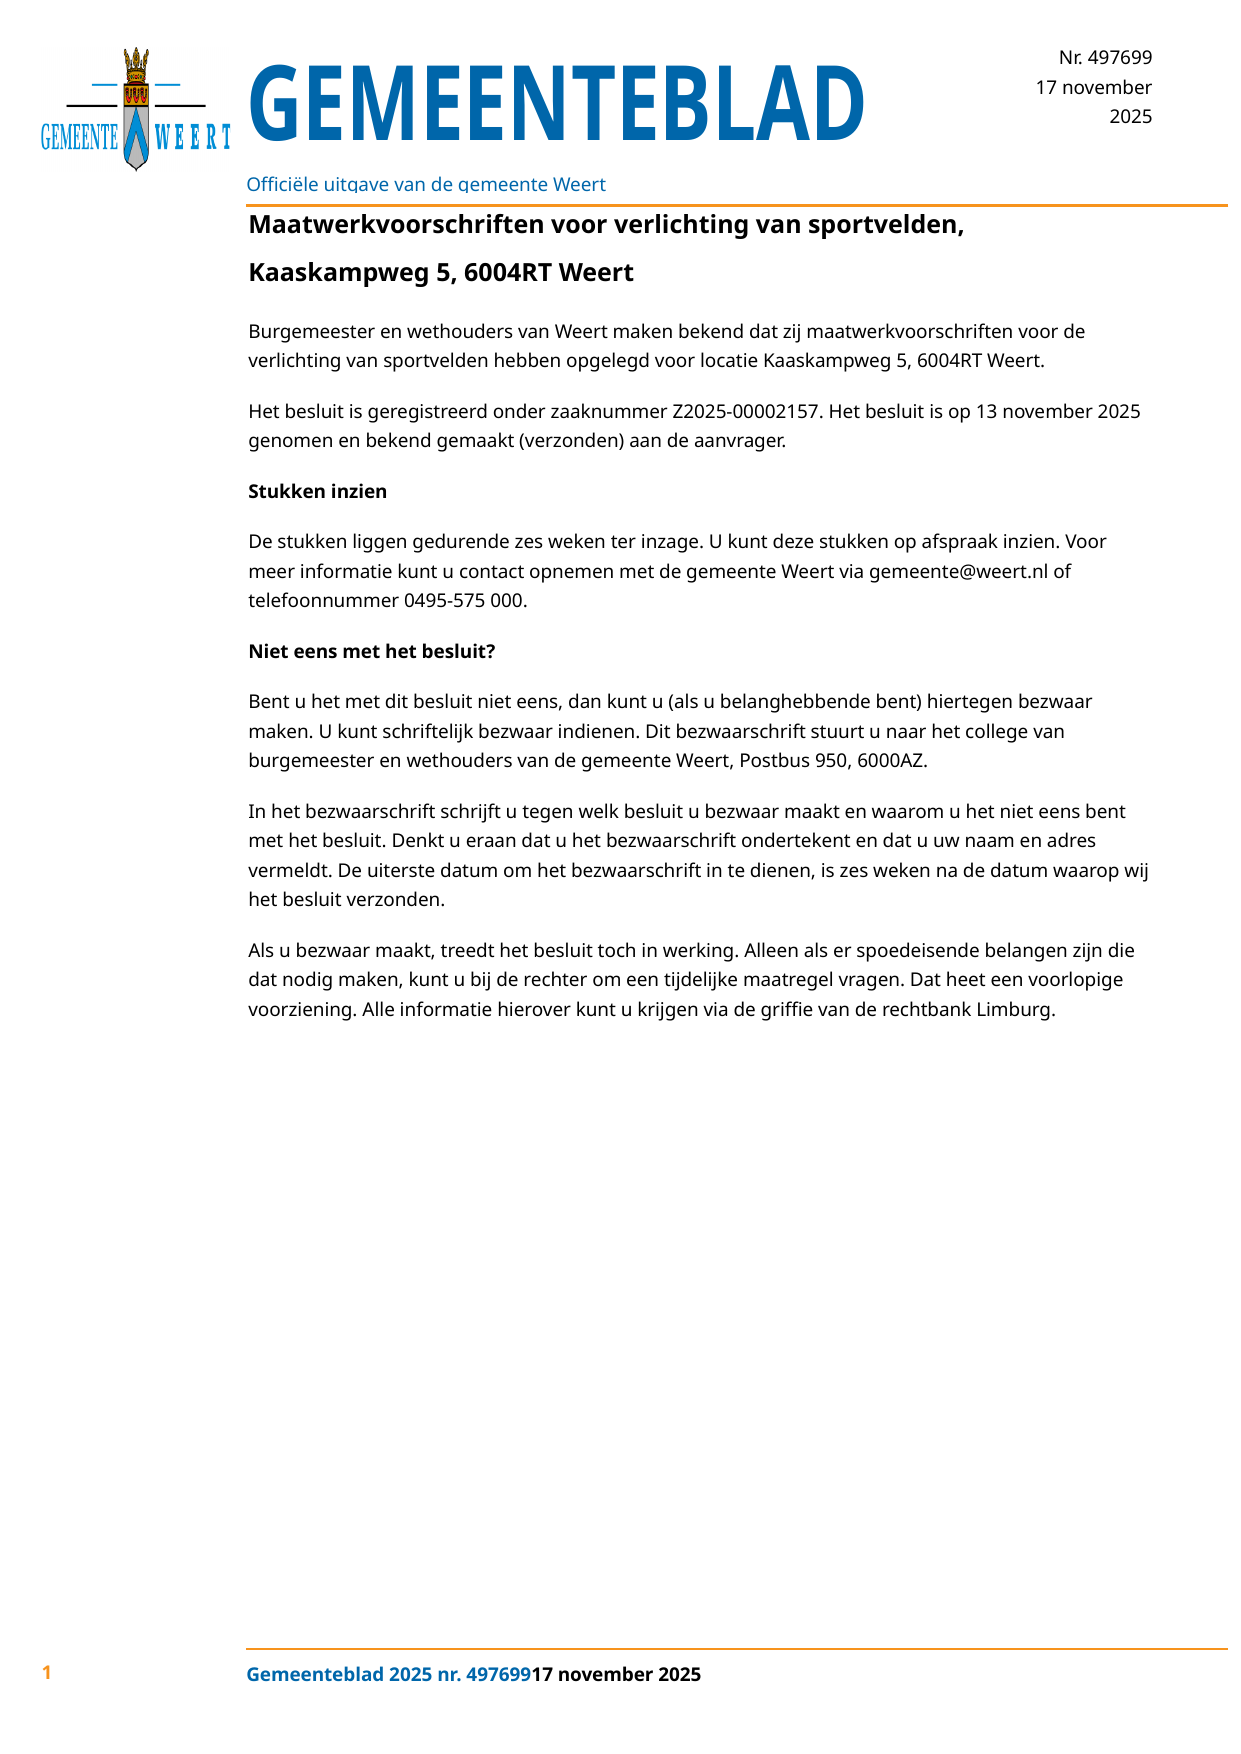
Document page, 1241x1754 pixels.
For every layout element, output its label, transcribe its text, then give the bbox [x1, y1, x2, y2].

text Het besluit is geregistreerd onder zaaknummer Z2025-00002157. Het besluit is op 13 november 2025 genomen en bekend gemaakt (verzonden) aan de aanvrager. [248, 398, 1152, 453]
text Maatwerkvoorschriften voor verlichting van sportvelden, Kaaskampweg 5, 6004RT Weert [248, 207, 1152, 288]
text In het bezwaarschrift schrijft u tegen welk besluit u bezwaar maakt en waarom u het niet eens bent met het besluit. Denkt u eraan dat u het bezwaarschrift ondertekent en dat u uw naam en adres vermeldt. De uiterste datum om het bezwaarschrift in te dienen, is zes weken na de datum waarop wij het besluit verzonden. [248, 798, 1152, 912]
text Burgemeester en wethouders van Weert maken bekend dat zij maatwerkvoorschriften voor de verlichting van sportvelden hebben opgelegd voor locatie Kaaskampweg 5, 6004RT Weert. [248, 318, 1152, 373]
text Als u bezwaar maakt, treedt het besluit toch in werking. Alleen als er spoedeisende belangen zijn die dat nodig maken, kunt u bij de rechter om een tijdelijke maatregel vragen. Dat heet een voorlopige voorziening. Alle informatie hierover kunt u krijgen via de griffie van de rechtbank Limburg. [248, 937, 1152, 1022]
text Stukken inzien [248, 478, 1152, 504]
text De stukken liggen gedurende zes weken ter inzage. U kunt deze stukken op afspraak inzien. Voor meer informatie kunt u contact opnemen met de gemeente Weert via gemeente@weert.nl of telefoonnummer 0495-575 000. [248, 528, 1152, 613]
text Niet eens met het besluit? [248, 638, 1152, 664]
text Bent u het met dit besluit niet eens, dan kunt u (als u belanghebbende bent) hiertegen bezwaar maken. U kunt schriftelijk bezwaar indienen. Dit bezwaarschrift stuurt u naar het college van burgemeester en wethouders van de gemeente Weert, Postbus 950, 6000AZ. [248, 688, 1152, 773]
picture [41, 47, 231, 172]
